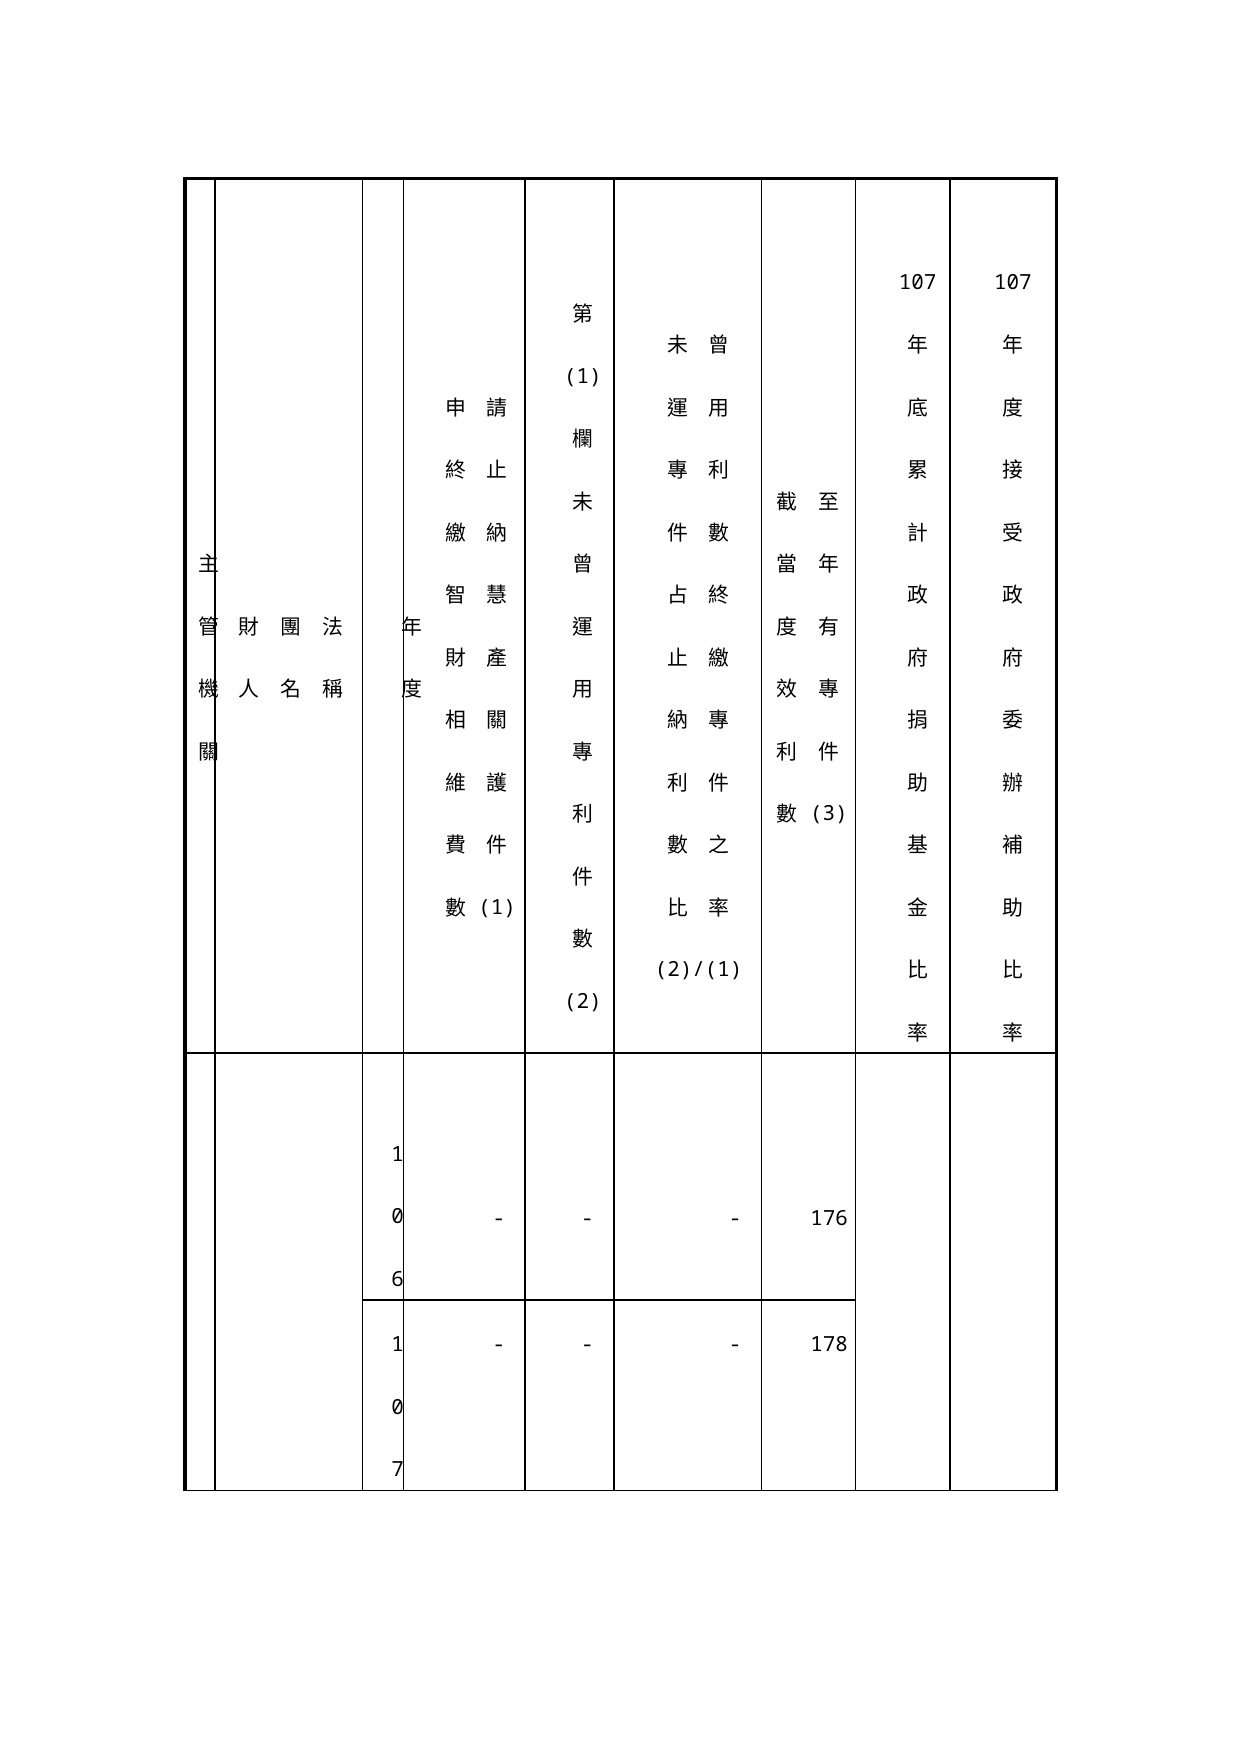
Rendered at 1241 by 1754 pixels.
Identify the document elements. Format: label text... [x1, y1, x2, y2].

table_header 申請終止繳納智慧財產相關維護費件數(1) [404, 180, 524, 1052]
table_cell - [526, 1301, 613, 1490]
table_header 107年度接受政府委辦補助比率 [951, 180, 1055, 1052]
table_cell 178 [762, 1301, 855, 1490]
table_header 年度 [363, 180, 403, 1052]
table_header 107年底累計政府捐助基金比率 [856, 180, 949, 1052]
table_cell - [404, 1301, 524, 1490]
table_header 主管機關 [187, 180, 214, 1052]
table_cell 107 [363, 1301, 403, 1490]
table_cell - [404, 1054, 524, 1299]
table_cell [216, 1054, 362, 1490]
table_cell [856, 1054, 949, 1490]
table_header 未曾運用專利件數占終止繳納專利件數之比率(2)/(1) [615, 180, 761, 1052]
table_header 第(1)欄未曾運用專利件數(2) [526, 180, 613, 1052]
table_cell - [615, 1054, 761, 1299]
table_cell - [526, 1054, 613, 1299]
table_cell 176 [762, 1054, 855, 1299]
table_cell 106 [363, 1054, 403, 1299]
table_header 截至當年度有效專利件數(3) [762, 180, 855, 1052]
table_cell 經濟部 [187, 1054, 214, 1490]
table_cell - [615, 1301, 761, 1490]
table_cell [951, 1054, 1055, 1490]
table_header 財團法人名稱 [216, 180, 362, 1052]
